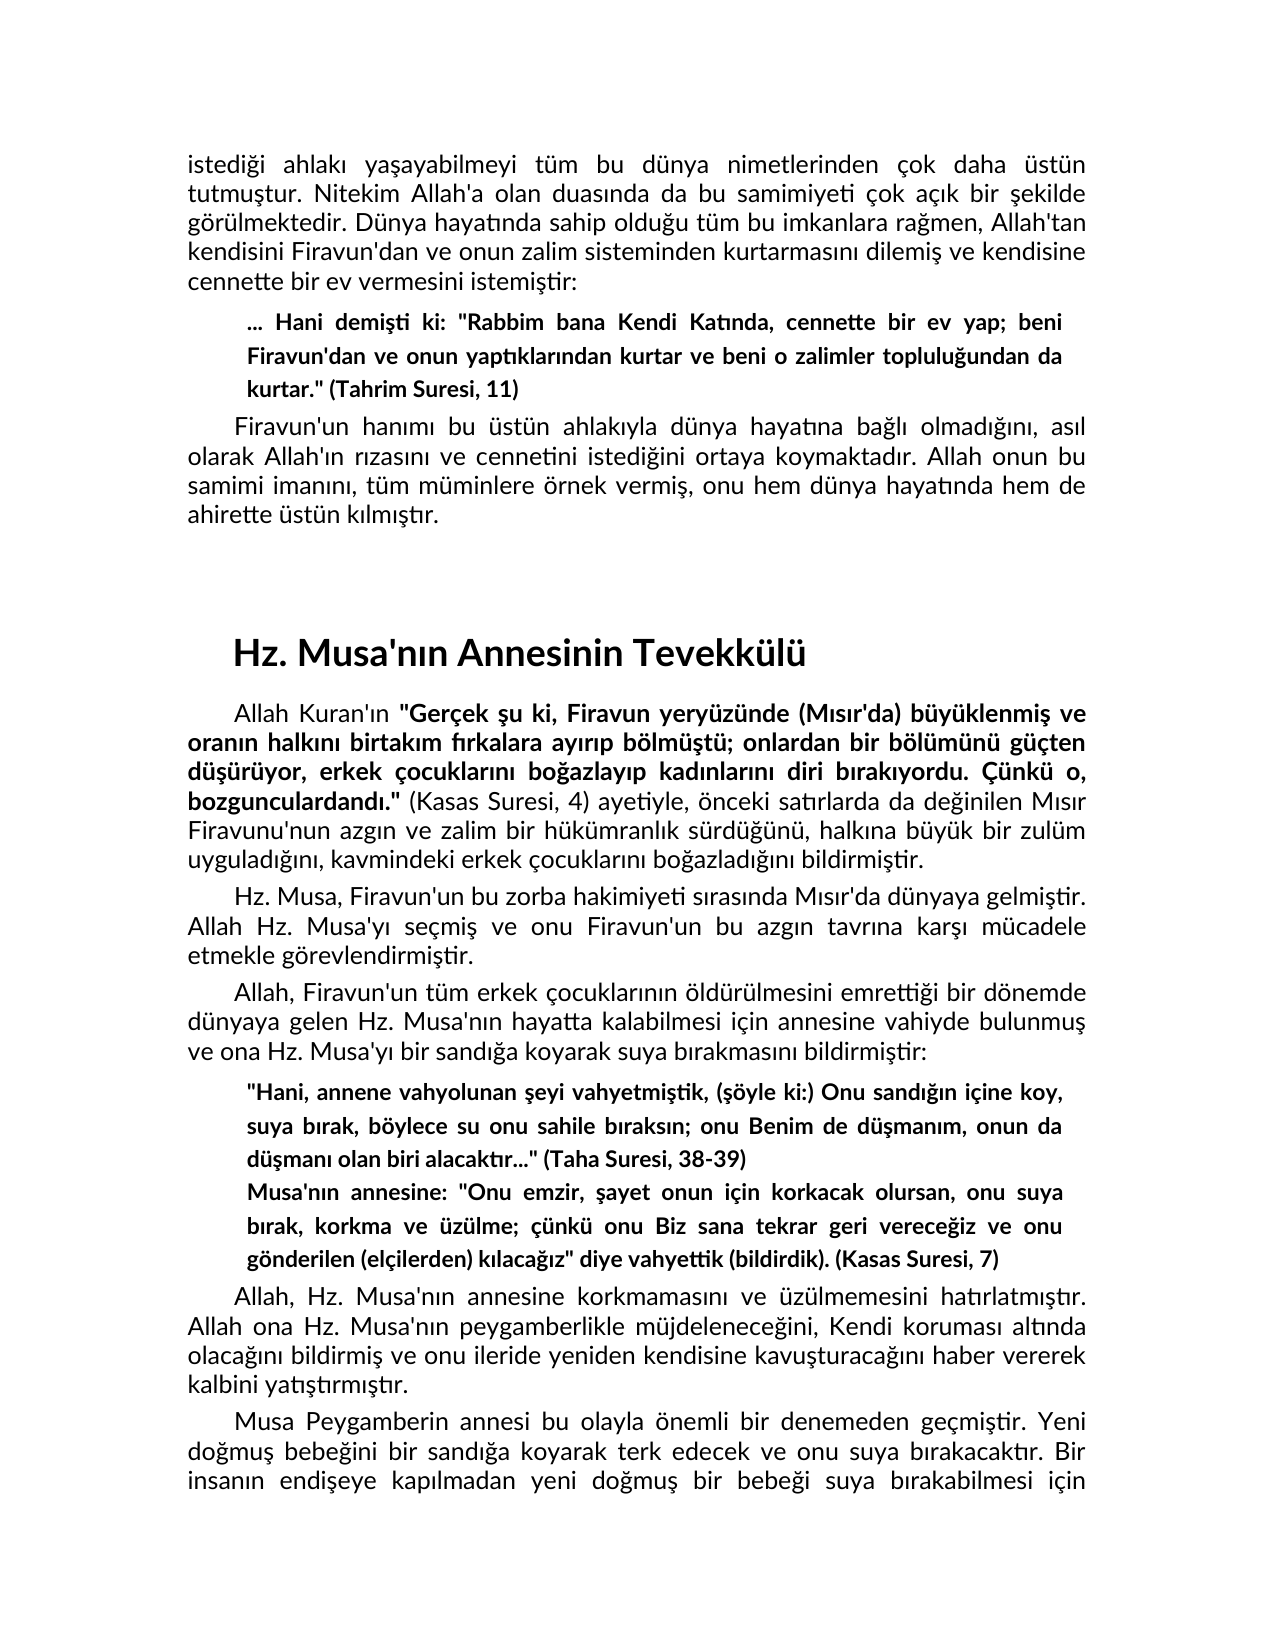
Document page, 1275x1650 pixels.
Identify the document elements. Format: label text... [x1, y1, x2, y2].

text Allah, Firavun'un tüm erkek çocuklarının öldürülmesini emrettiği bir dönemde dünyaya gelen Hz. Musa'nın hayatta kalabilmesi için annesine vahiyde bulunmuş ve ona Hz. Musa'yı bir sandığa koyarak suya bırakmasını bildirmiştir: [187, 978, 1087, 1066]
text Musa Peygamberin annesi bu olayla önemli bir denemeden geçmiştir. Yeni doğmuş bebeğini bir sandığa koyarak terk edecek ve onu suya bırakacaktır. Bir insanın endişeye kapılmadan yeni doğmuş bir bebeği suya bırakabilmesi için [187, 1407, 1087, 1495]
text Allah Kuran'ın "Gerçek şu ki, Firavun yeryüzünde (Mısır'da) büyüklenmiş ve oranın halkını birtakım fırkalara ayırıp bölmüştü; onlardan bir bölümünü güçten düşürüyor, erkek çocuklarını boğazlayıp kadınlarını diri bırakıyordu. Çünkü o, bozgunculardandı." (Kasas Suresi, 4) ayetiyle, önceki satırlarda da değinilen Mısır Firavunu'nun azgın ve zalim bir hükümranlık sürdüğünü, halkına büyük bir zulüm uyguladığını, kavmindeki erkek çocuklarını boğazladığını bildirmiştir. [187, 699, 1087, 874]
text Allah, Hz. Musa'nın annesine korkmamasını ve üzülmemesini hatırlatmıştır. Allah ona Hz. Musa'nın peygamberlikle müjdeleneceğini, Kendi koruması altında olacağını bildirmiş ve onu ileride yeniden kendisine kavuşturacağını haber vererek kalbini yatıştırmıştır. [187, 1282, 1087, 1399]
text Hz. Musa, Firavun'un bu zorba hakimiyeti sırasında Mısır'da dünyaya gelmiştir. Allah Hz. Musa'yı seçmiş ve onu Firavun'un bu azgın tavrına karşı mücadele etmekle görevlendirmiştir. [187, 882, 1087, 970]
text istediği ahlakı yaşayabilmeyi tüm bu dünya nimetlerinden çok daha üstün tutmuştur. Nitekim Allah'a olan duasında da bu samimiyeti çok açık bir şekilde görülmektedir. Dünya hayatında sahip olduğu tüm bu imkanlara rağmen, Allah'tan kendisini Firavun'dan ve onun zalim sisteminden kurtarmasını dilemiş ve kendisine cennette bir ev vermesini istemiştir: [187, 150, 1087, 296]
subtitle Hz. Musa'nın Annesinin Tevekkülü [232, 629, 1087, 674]
text Musa'nın annesine: "Onu emzir, şayet onun için korkacak olursan, onu suya bırak, korkma ve üzülme; çünkü onu Biz sana tekrar geri vereceğiz ve onu gönderilen (elçilerden) kılacağız" diye vahyettik (bildirdik). (Kasas Suresi, 7) [247, 1174, 1064, 1274]
text Firavun'un hanımı bu üstün ahlakıyla dünya hayatına bağlı olmadığını, asıl olarak Allah'ın rızasını ve cennetini istediğini ortaya koymaktadır. Allah onun bu samimi imanını, tüm müminlere örnek vermiş, onu hem dünya hayatında hem de ahirette üstün kılmıştır. [187, 412, 1087, 529]
text "Hani, annene vahyolunan şeyi vahyetmiştik, (şöyle ki:) Onu sandığın içine koy, suya bırak, böylece su onu sahile bıraksın; onu Benim de düşmanım, onun da düşmanı olan biri alacaktır..." (Taha Suresi, 38-39) [247, 1074, 1064, 1174]
text ... Hani demişti ki: "Rabbim bana Kendi Katında, cennette bir ev yap; beni Firavun'dan ve onun yaptıklarından kurtar ve beni o zalimler topluluğundan da kurtar." (Tahrim Suresi, 11) [247, 304, 1064, 404]
